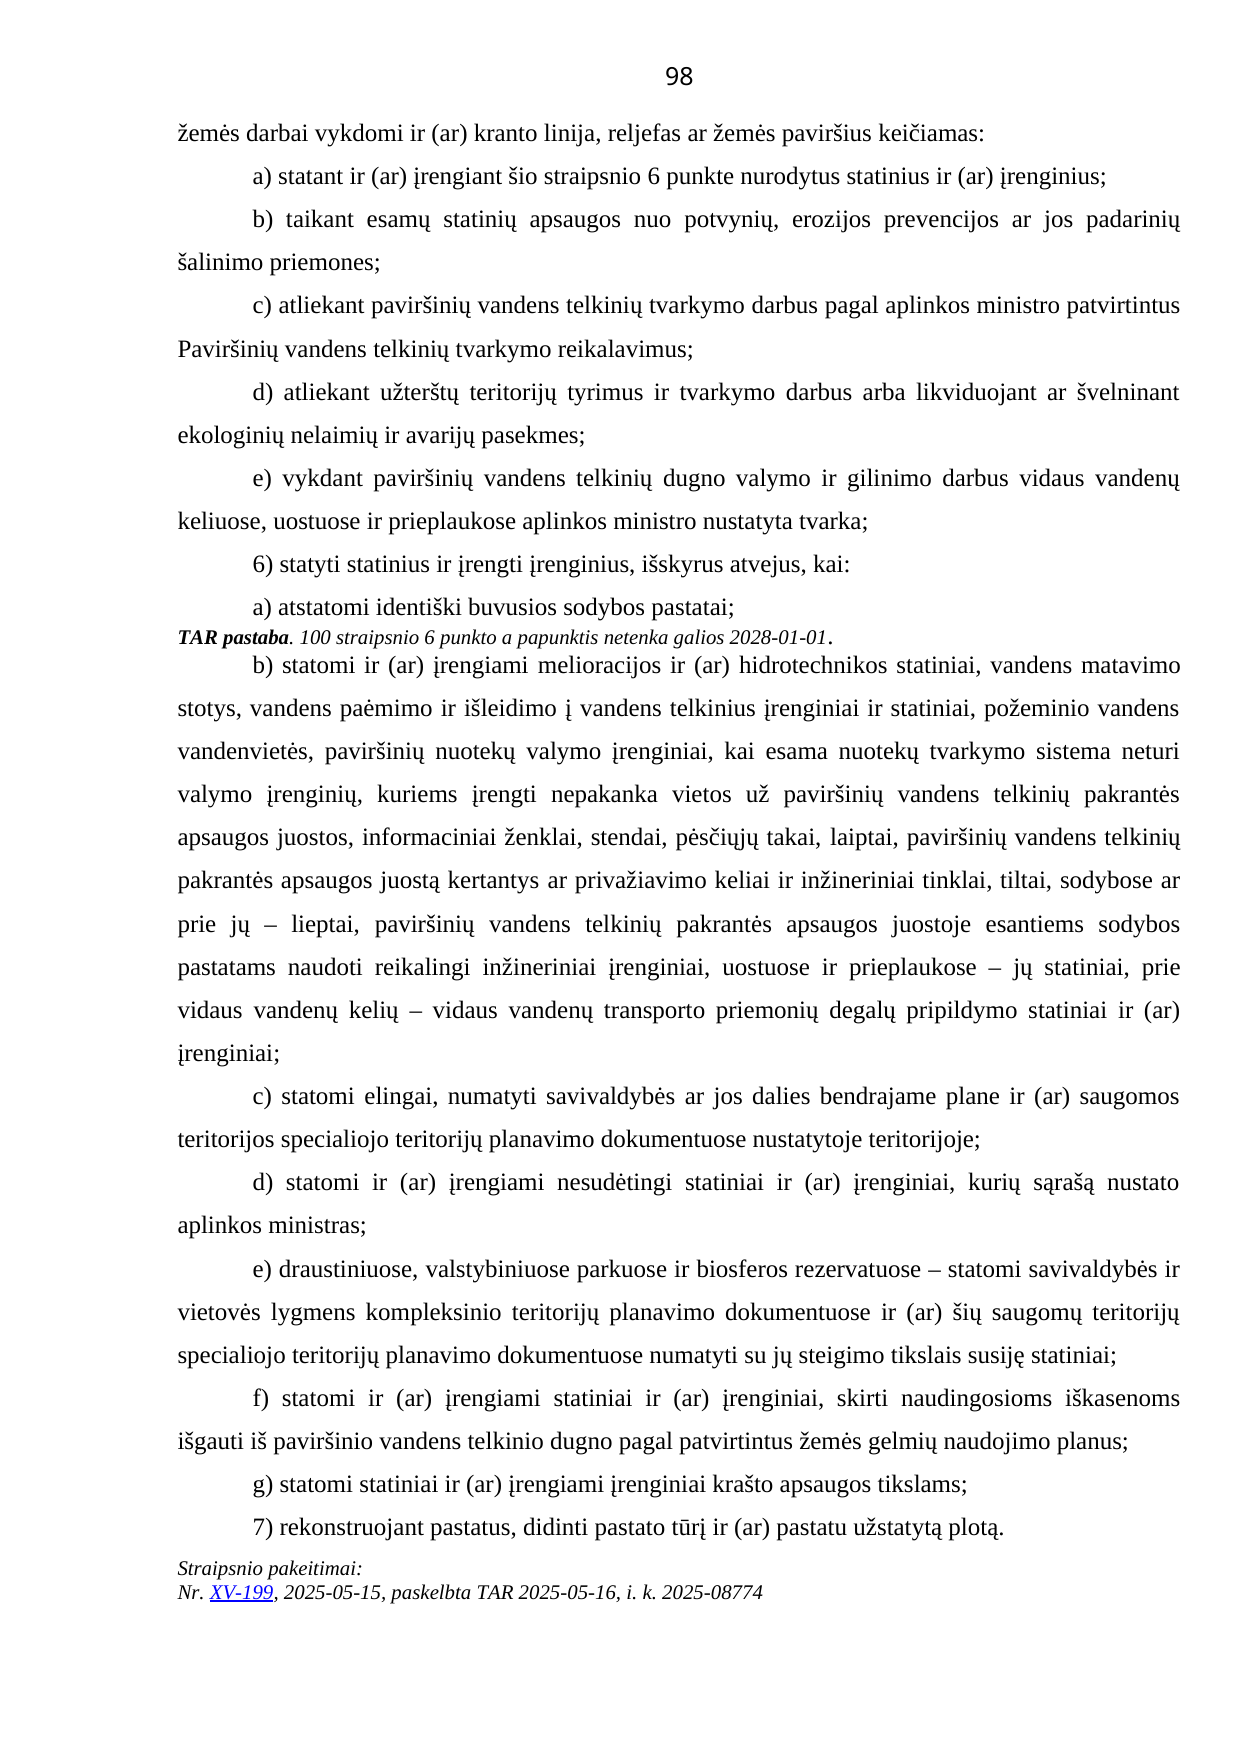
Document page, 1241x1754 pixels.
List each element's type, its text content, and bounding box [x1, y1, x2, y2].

text 7) rekonstruojant pastatus, didinti pastato tūrį ir (ar) pastatu užstatytą plotą. [177, 1512, 1181, 1541]
text 6) statyti statinius ir įrengti įrenginius, išskyrus atvejus, kai: [177, 549, 1181, 578]
text Nr. XV-199, 2025-05-15, paskelbta TAR 2025-05-16, i. k. 2025-08774 [177, 1580, 1181, 1604]
text d) atliekant užterštų teritorijų tyrimus ir tvarkymo darbus arba likviduojant ar švelninant ekologinių nelaimių ir avarijų pasekmes; [177, 377, 1181, 449]
text g) statomi statiniai ir (ar) įrengiami įrenginiai krašto apsaugos tikslams; [177, 1469, 1181, 1498]
text e) vykdant paviršinių vandens telkinių dugno valymo ir gilinimo darbus vidaus vandenų keliuose, uostuose ir prieplaukose aplinkos ministro nustatyta tvarka; [177, 463, 1181, 535]
text f) statomi ir (ar) įrengiami statiniai ir (ar) įrenginiai, skirti naudingosioms iškasenoms išgauti iš paviršinio vandens telkinio dugno pagal patvirtintus žemės gelmių naudojimo planus; [177, 1383, 1181, 1455]
text žemės darbai vykdomi ir (ar) kranto linija, reljefas ar žemės paviršius keičiamas: [177, 118, 1181, 147]
text c) atliekant paviršinių vandens telkinių tvarkymo darbus pagal aplinkos ministro patvirtintus Paviršinių vandens telkinių tvarkymo reikalavimus; [177, 291, 1181, 362]
text d) statomi ir (ar) įrengiami nesudėtingi statiniai ir (ar) įrenginiai, kurių sąrašą nustato aplinkos ministras; [177, 1167, 1181, 1239]
text b) statomi ir (ar) įrengiami melioracijos ir (ar) hidrotechnikos statiniai, vandens matavimo stotys, vandens paėmimo ir išleidimo į vandens telkinius įrenginiai ir statiniai, požeminio vandens vandenvietės, paviršinių nuotekų valymo įrenginiai, kai esama nuotekų tvarkymo sistema neturi valymo įrenginių, kuriems įrengti nepakanka vietos už paviršinių vandens telkinių pakrantės apsaugos juostos, informaciniai ženklai, stendai, pėsčiųjų takai, laiptai, paviršinių vandens telkinių pakrantės apsaugos juostą kertantys ar privažiavimo keliai ir inžineriniai tinklai, tiltai, sodybose ar prie jų – lieptai, paviršinių vandens telkinių pakrantės apsaugos juostoje esantiems sodybos pastatams naudoti reikalingi inžineriniai įrenginiai, uostuose ir prieplaukose – jų statiniai, prie vidaus vandenų kelių – vidaus vandenų transporto priemonių degalų pripildymo statiniai ir (ar) įrenginiai; [177, 650, 1181, 1067]
text e) draustiniuose, valstybiniuose parkuose ir biosferos rezervatuose – statomi savivaldybės ir vietovės lygmens kompleksinio teritorijų planavimo dokumentuose ir (ar) šių saugomų teritorijų specialiojo teritorijų planavimo dokumentuose numatyti su jų steigimo tikslais susiję statiniai; [177, 1254, 1181, 1369]
text a) statant ir (ar) įrengiant šio straipsnio 6 punkte nurodytus statinius ir (ar) įrenginius; [177, 161, 1181, 190]
text Straipsnio pakeitimai: [177, 1556, 1181, 1580]
text a) atstatomi identiški buvusios sodybos pastatai; [177, 592, 1181, 621]
text b) taikant esamų statinių apsaugos nuo potvynių, erozijos prevencijos ar jos padarinių šalinimo priemones; [177, 204, 1181, 276]
text TAR pastaba. 100 straipsnio 6 punkto a papunktis netenka galios 2028-01-01. [177, 621, 1181, 650]
text c) statomi elingai, numatyti savivaldybės ar jos dalies bendrajame plane ir (ar) saugomos teritorijos specialiojo teritorijų planavimo dokumentuose nustatytoje teritorijoje; [177, 1081, 1181, 1153]
